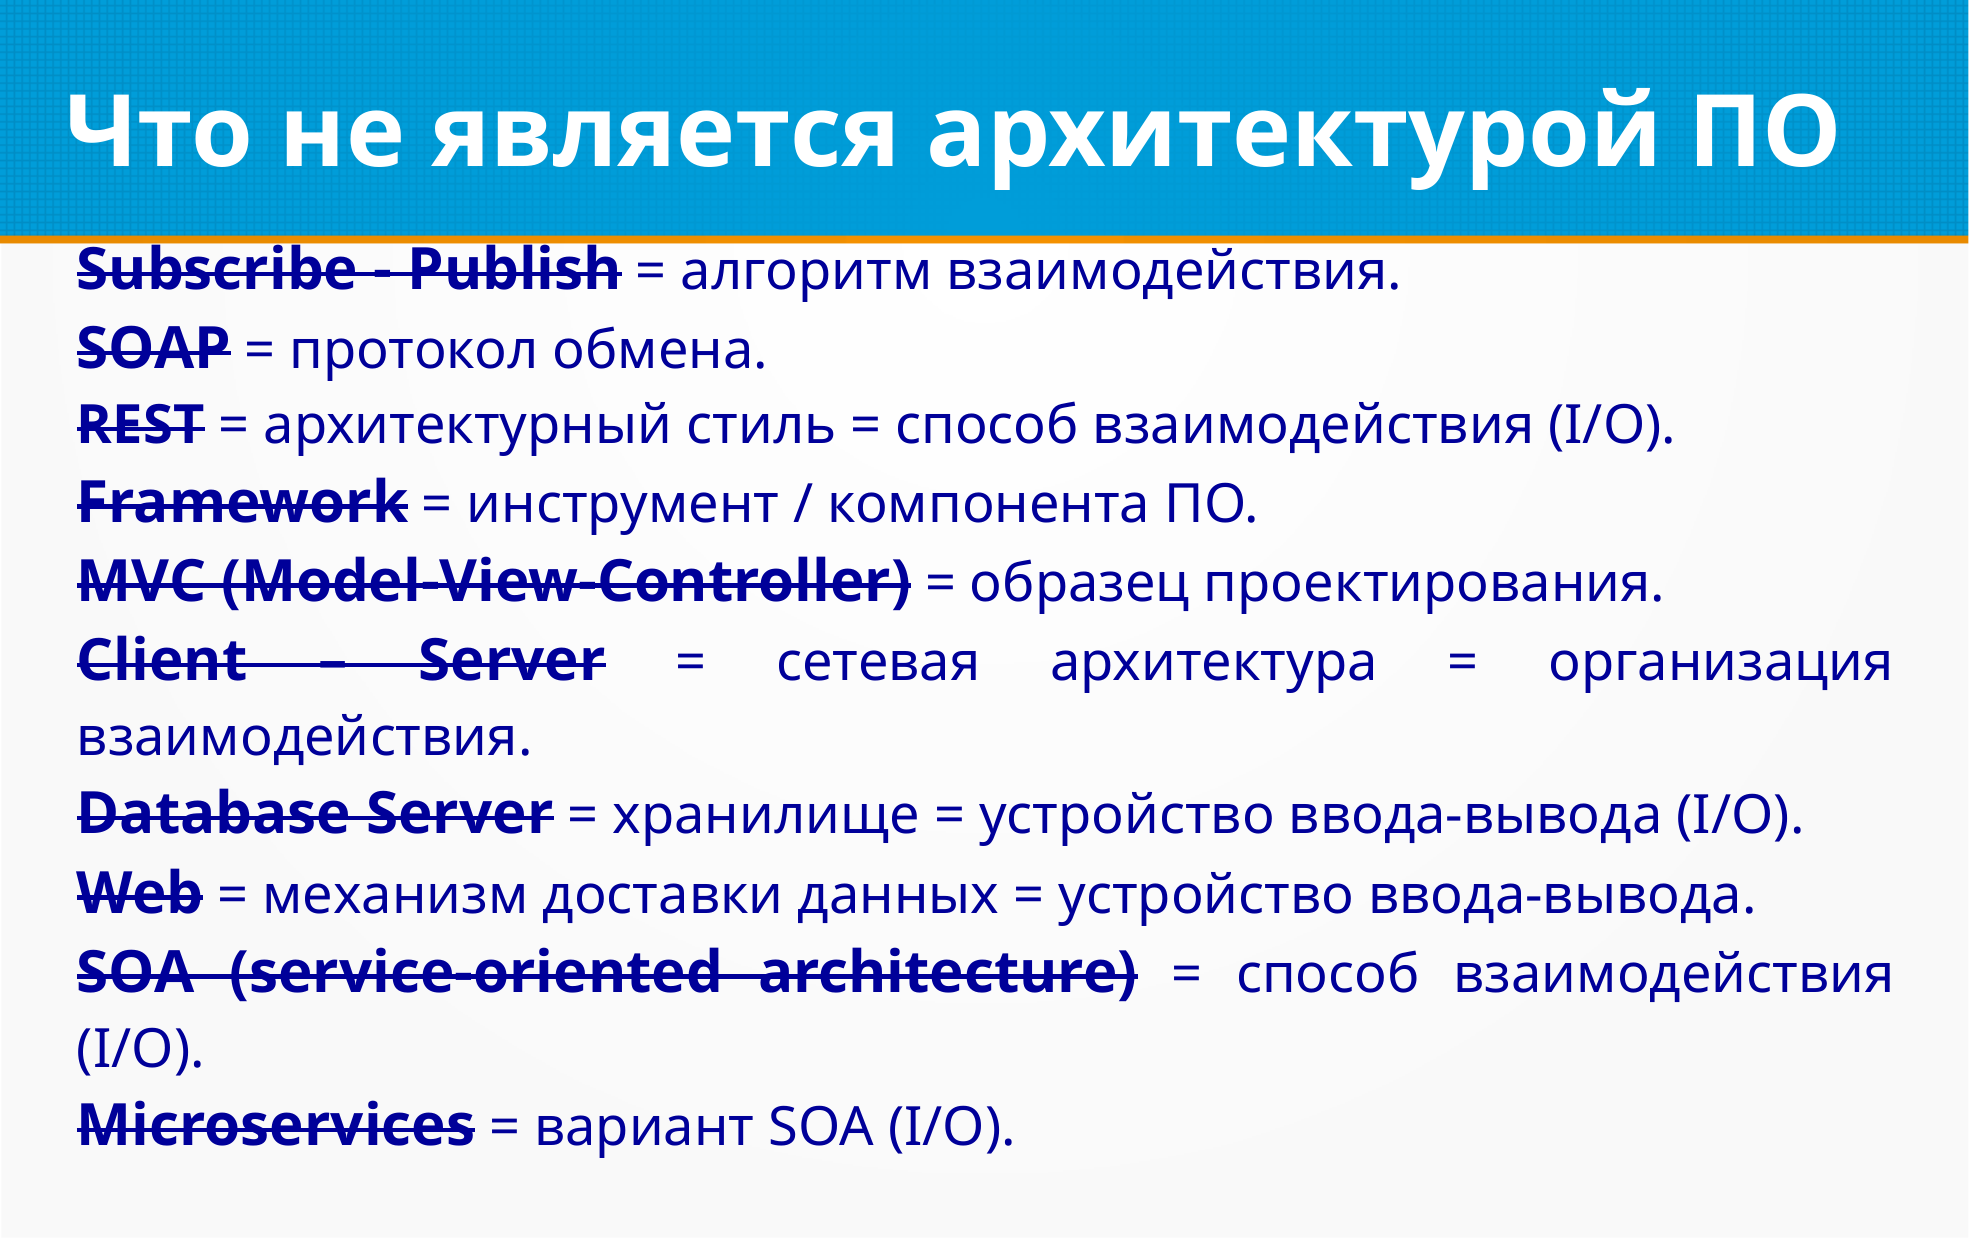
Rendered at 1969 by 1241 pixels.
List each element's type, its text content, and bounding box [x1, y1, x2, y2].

text_box Subscribe - Publish = алгоритм взаимодействия. SOAP = протокол обмена. REST = архитектурный стиль = способ взаимодействия (I/O). Framework = инструмент / компонента ПО. MVC (Model-View-Controller) = образец проектирования. Client – Server = сетевая архитектура = организация взаимодействия. Database Server = хранилище = устройство ввода-вывода (I/O). Web = механизм доставки данных = устройство ввода-вывода. SOA (service-oriented architecture) = способ взаимодействия (I/O). Microservices = вариант SOA (I/O). [70, 289, 1902, 1176]
picture [0, 236, 1969, 1241]
text_box Что не является архитектурой ПО [59, 55, 1902, 200]
